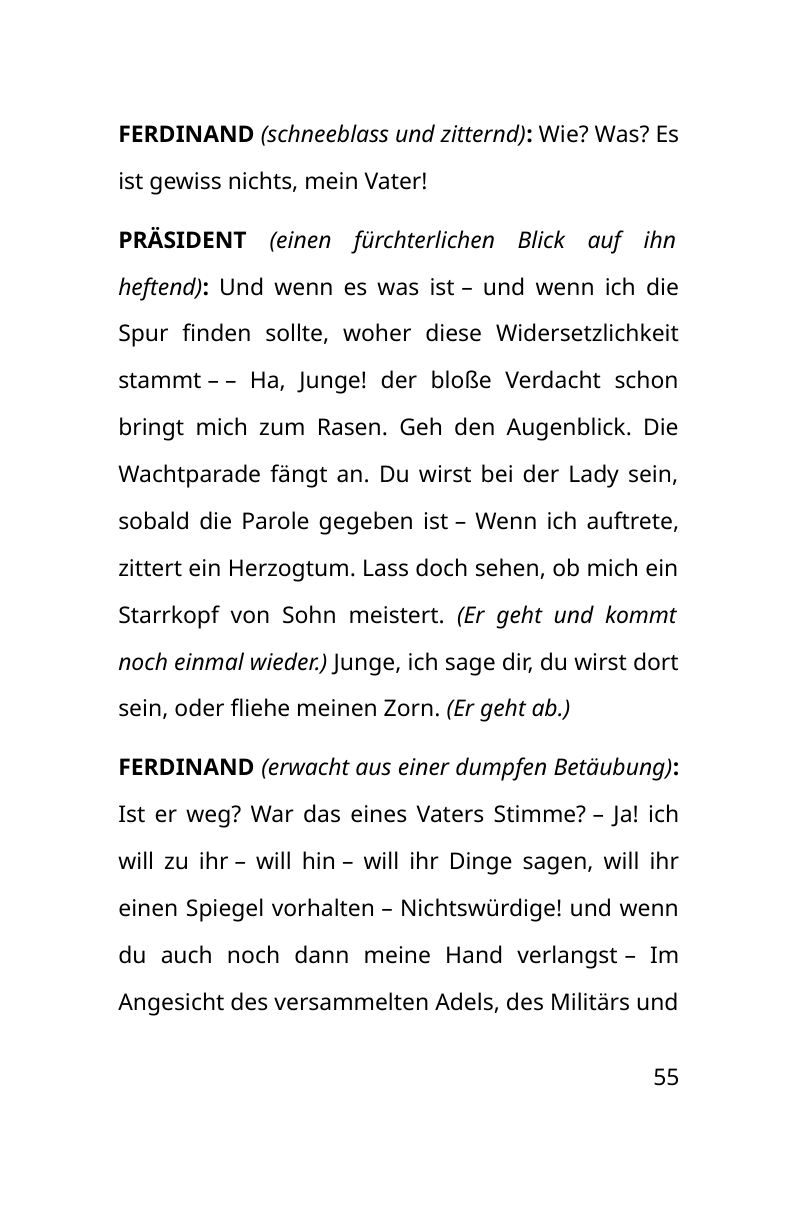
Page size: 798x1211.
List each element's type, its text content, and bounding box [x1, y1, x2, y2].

text FERDINAND (erwacht aus einer dumpfen Betäubung): Ist er weg? War das eines Vaters Stimme? – Ja! ich will zu ihr – will hin – will ihr Dinge sagen, will ihr einen Spiegel vorhalten – Nichtswürdige! und wenn du auch noch dann meine Hand verlangst – Im Angesicht des versammelten Adels, des Militärs und [118, 751, 679, 1017]
text FERDINAND (schneeblass und zitternd): Wie? Was? Es ist gewiss nichts, mein Vater! [118, 118, 679, 196]
text PRÄSIDENT (einen fürchterlichen Blick auf ihn heftend): Und wenn es was ist – und wenn ich die Spur finden sollte, woher diese Widersetzlichkeit stammt – – Ha, Junge! der bloße Verdacht schon bringt mich zum Rasen. Geh den Augenblick. Die Wachtparade fängt an. Du wirst bei der Lady sein, sobald die Parole gegeben ist – Wenn ich auftrete, zittert ein Herzogtum. Lass doch sehen, ob mich ein Starrkopf von Sohn meistert. (Er geht und kommt noch einmal wieder.) Junge, ich sage dir, du wirst dort sein, oder fliehe meinen Zorn. (Er geht ab.) [118, 224, 679, 724]
